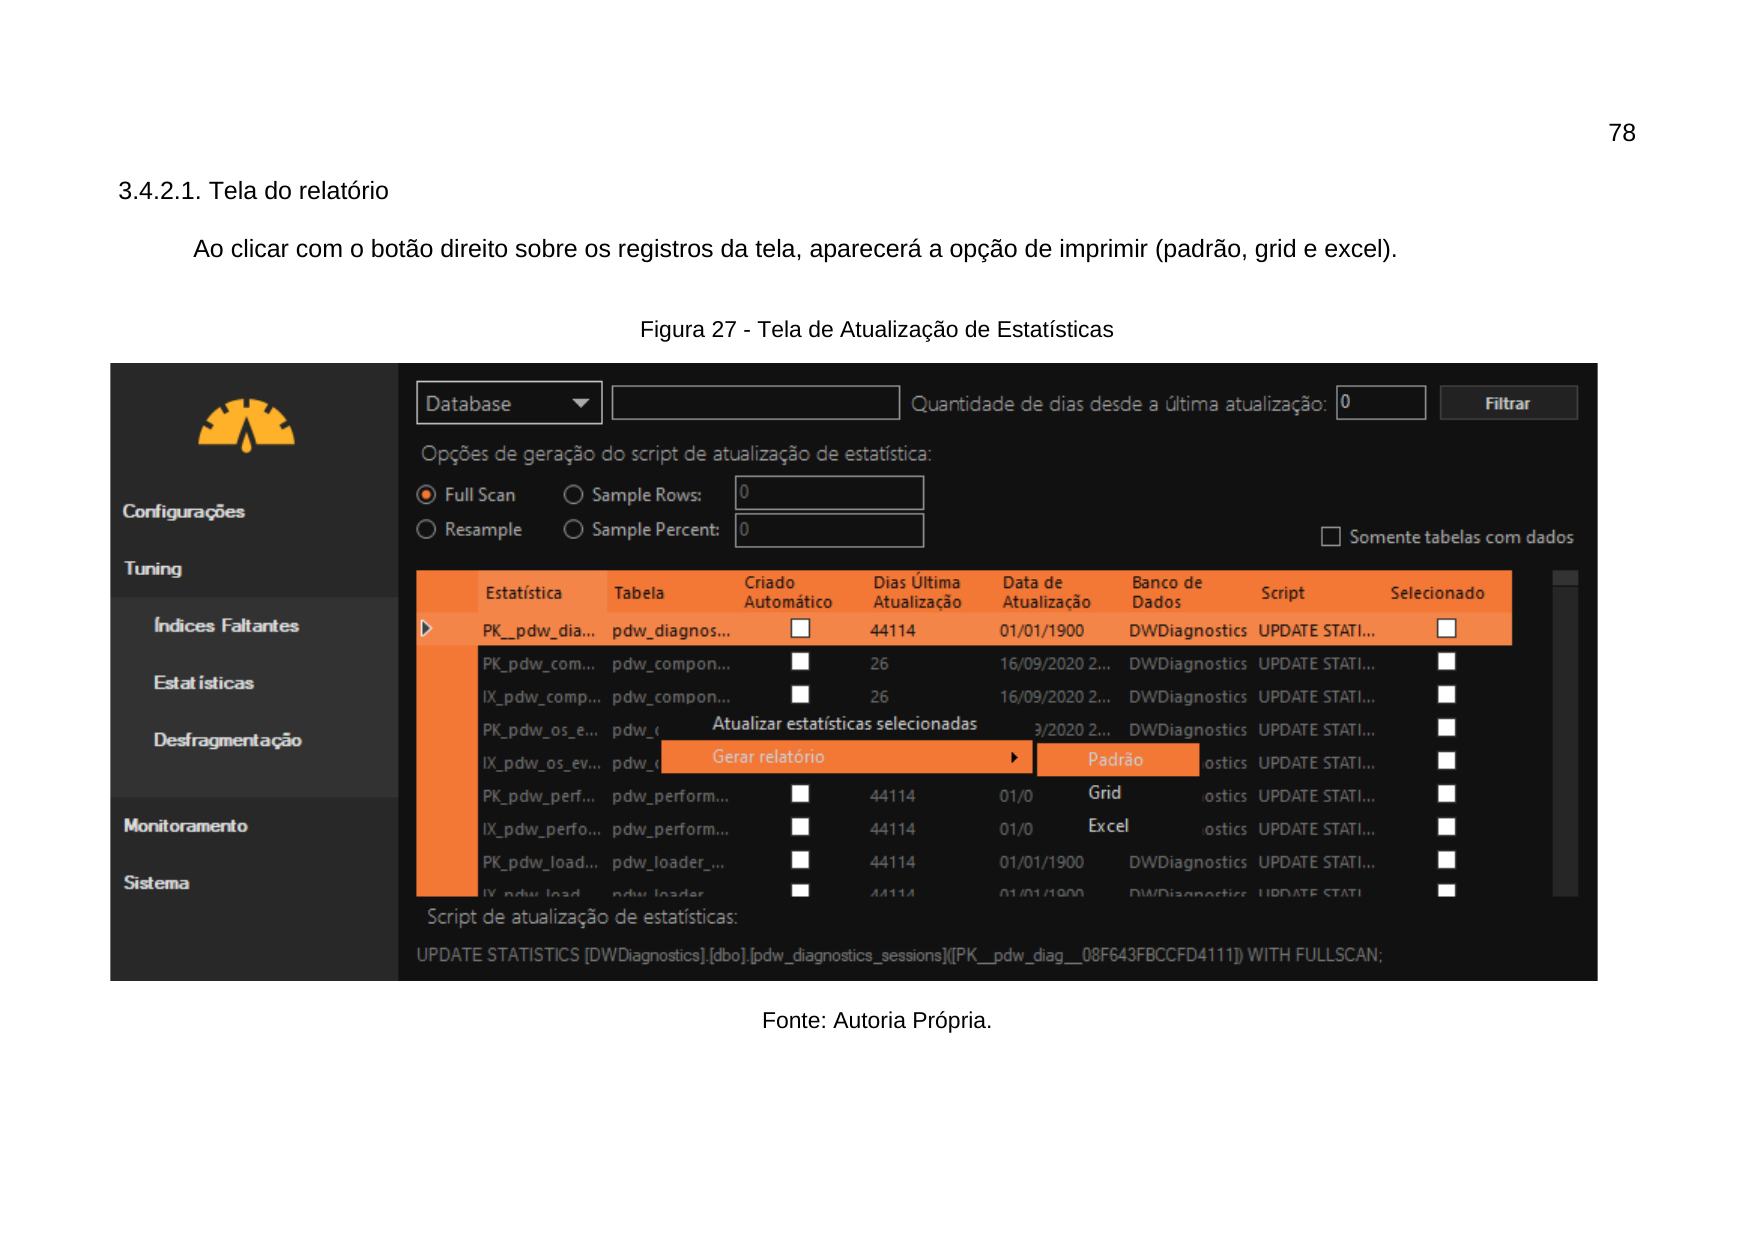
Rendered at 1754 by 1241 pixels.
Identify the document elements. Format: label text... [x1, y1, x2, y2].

text Figura 27 - Tela de Atualização de Estatísticas [118, 316, 1636, 343]
text Fonte: Autoria Própria. [118, 981, 1636, 1033]
subtitle 3.4.2.1. Tela do relatório [118, 176, 1636, 205]
picture [110, 363, 1598, 981]
text Ao clicar com o botão direito sobre os registros da tela, aparecerá a opção de imprimir (padrão, grid e excel). [118, 234, 1636, 263]
